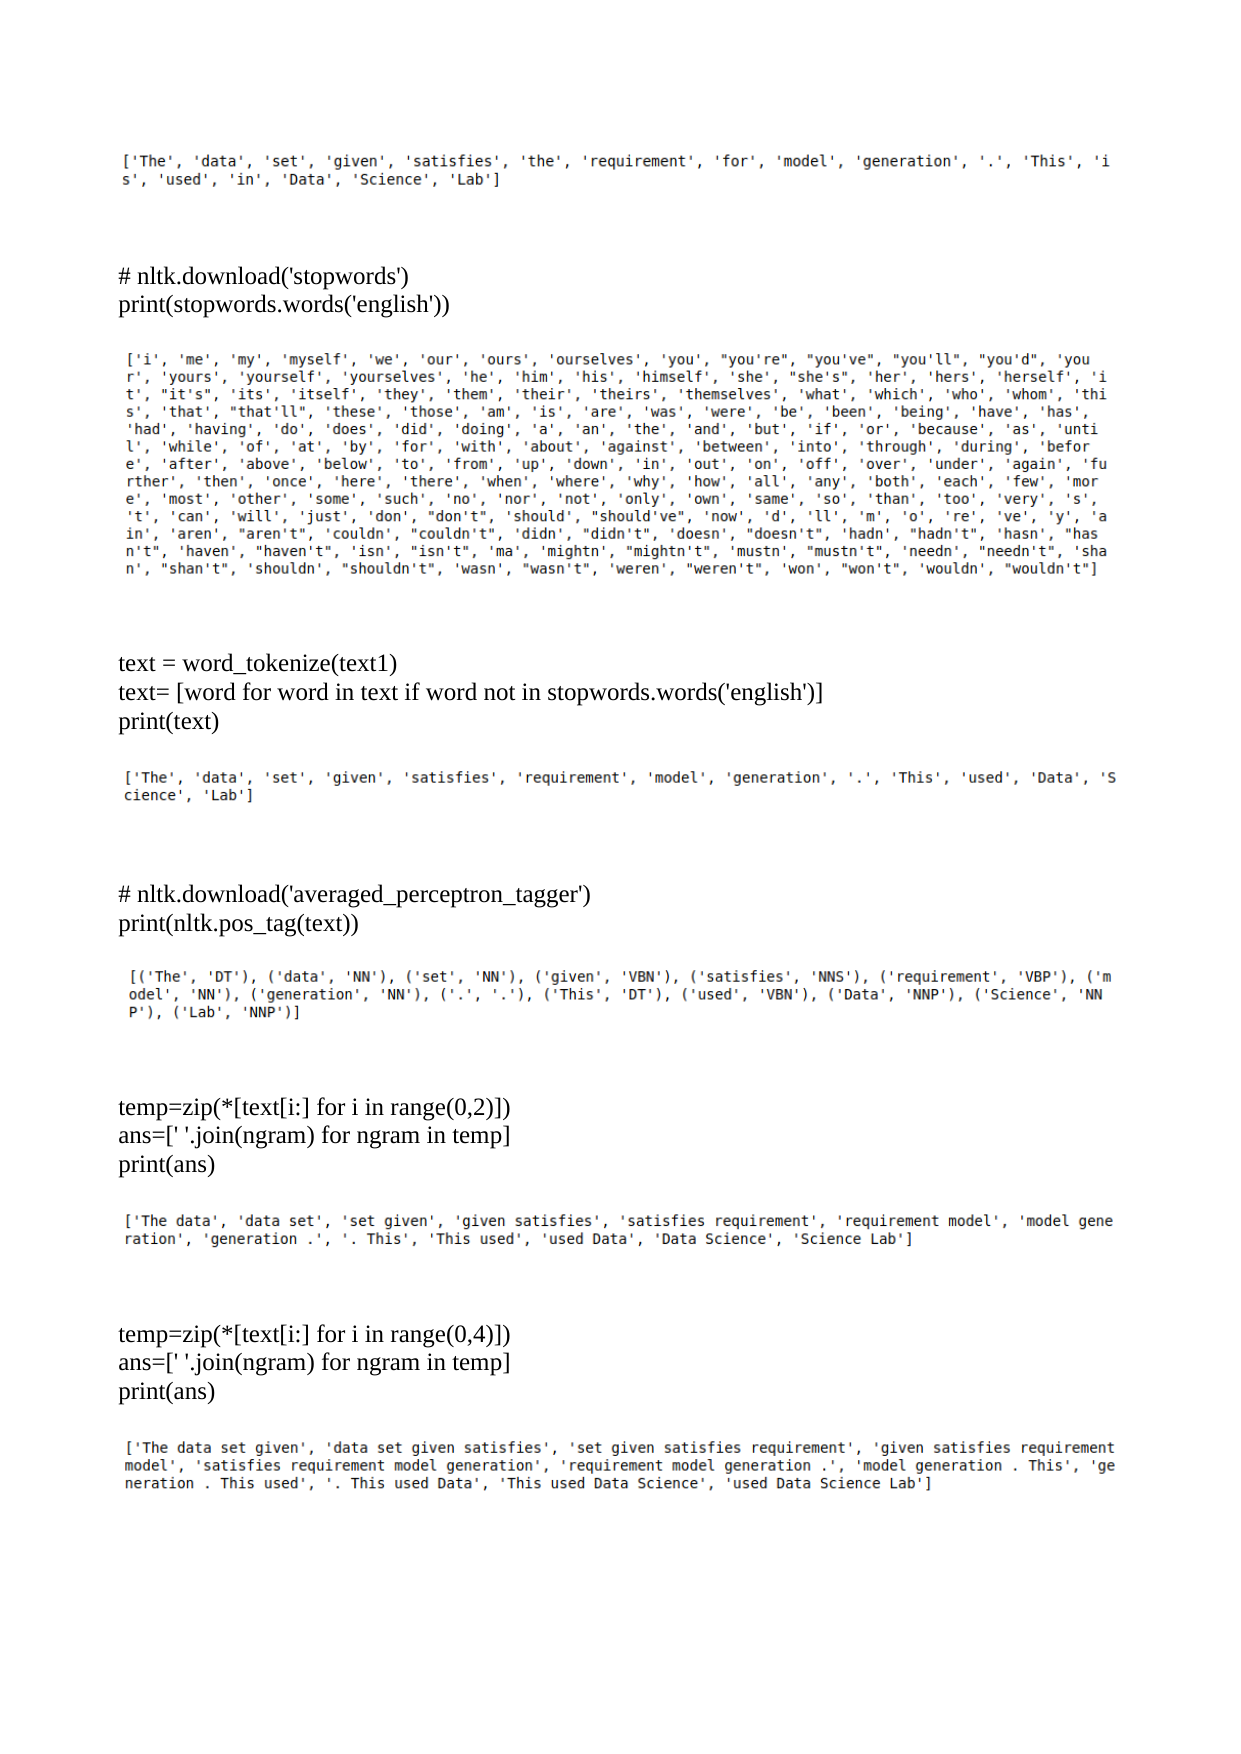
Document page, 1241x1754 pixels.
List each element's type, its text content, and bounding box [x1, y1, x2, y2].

text ans=[' '.join(ngram) for ngram in temp] [118, 1347, 1122, 1376]
picture [118, 146, 1123, 204]
text ans=[' '.join(ngram) for ngram in temp] [118, 1120, 1122, 1149]
picture [118, 1433, 1123, 1504]
picture [118, 965, 1123, 1035]
text print(ans) [118, 1376, 1122, 1405]
picture [118, 347, 1123, 591]
text text = word_tokenize(text1) [118, 648, 1122, 677]
text text= [word for word in text if word not in stopwords.words('english')] [118, 677, 1122, 706]
text temp=zip(*[text[i:] for i in range(0,4)]) [118, 1319, 1122, 1347]
text print(text) [118, 706, 1122, 734]
text temp=zip(*[text[i:] for i in range(0,2)]) [118, 1092, 1122, 1120]
picture [118, 763, 1123, 822]
text # nltk.download('averaged_perceptron_tagger') [118, 879, 1122, 908]
text print(nltk.pos_tag(text)) [118, 908, 1122, 937]
text print(ans) [118, 1149, 1122, 1178]
text print(stopwords.words('english')) [118, 289, 1122, 318]
text # nltk.download('stopwords') [118, 261, 1122, 289]
picture [118, 1206, 1123, 1262]
